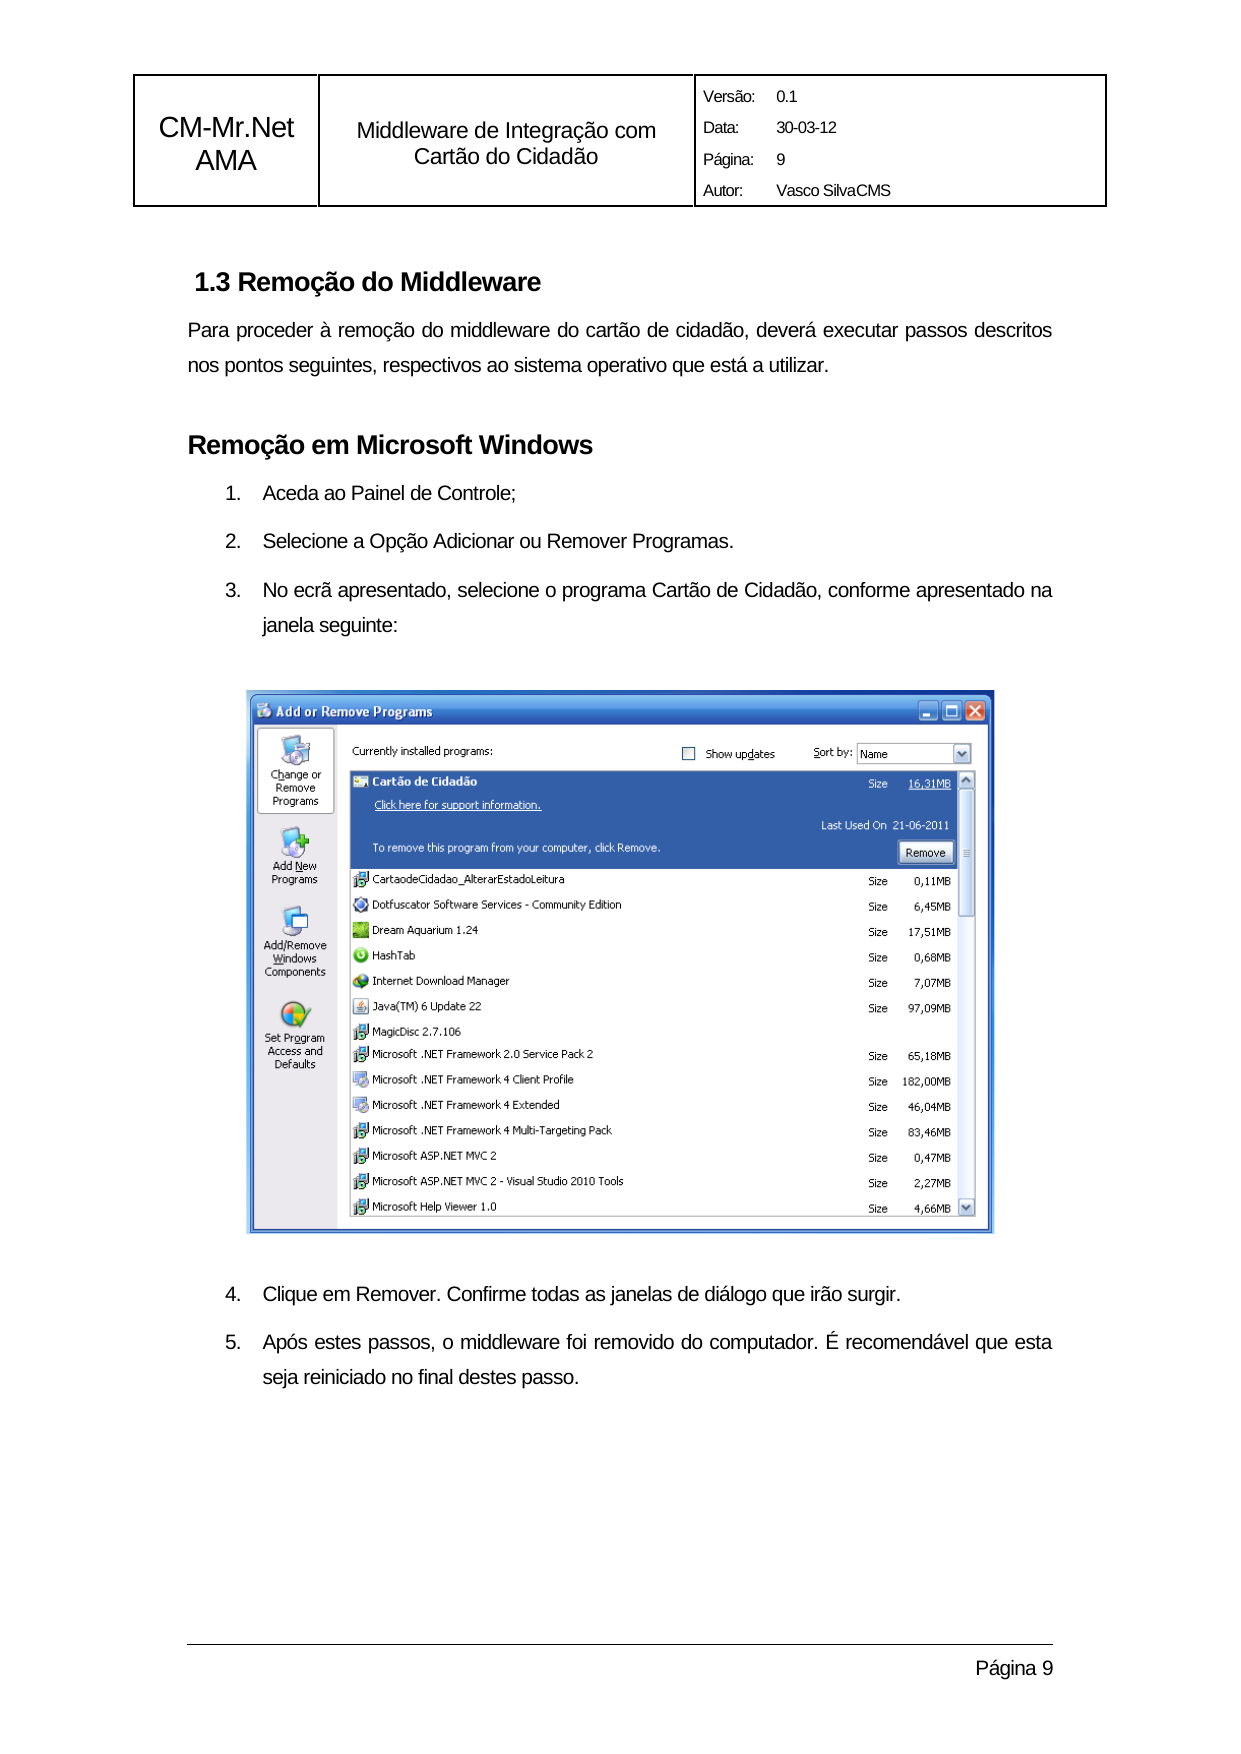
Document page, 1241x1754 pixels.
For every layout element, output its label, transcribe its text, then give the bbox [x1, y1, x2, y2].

subtitle Remoção do Middleware [187, 267, 1053, 297]
list Após estes passos, o middleware foi removido do computador. É recomendável que esta seja reiniciado no final destes passo. [225, 1330, 1053, 1389]
text Para proceder à remoção do middleware do cartão de cidadão, deverá executar passos descritos nos pontos seguintes, respectivos ao sistema operativo que está a utilizar. [187, 318, 1053, 377]
list Aceda ao Painel de Controle; [225, 482, 1053, 505]
list No ecrã apresentado, selecione o programa Cartão de Cidadão, conforme apresentado na janela seguinte: [225, 578, 1053, 1257]
subtitle Remoção em Microsoft Windows [187, 430, 1053, 460]
picture [246, 690, 995, 1234]
list Selecione a Opção Adicionar ou Remover Programas. [225, 530, 1053, 553]
list Clique em Remover. Confirme todas as janelas de diálogo que irão surgir. [225, 1282, 1053, 1306]
